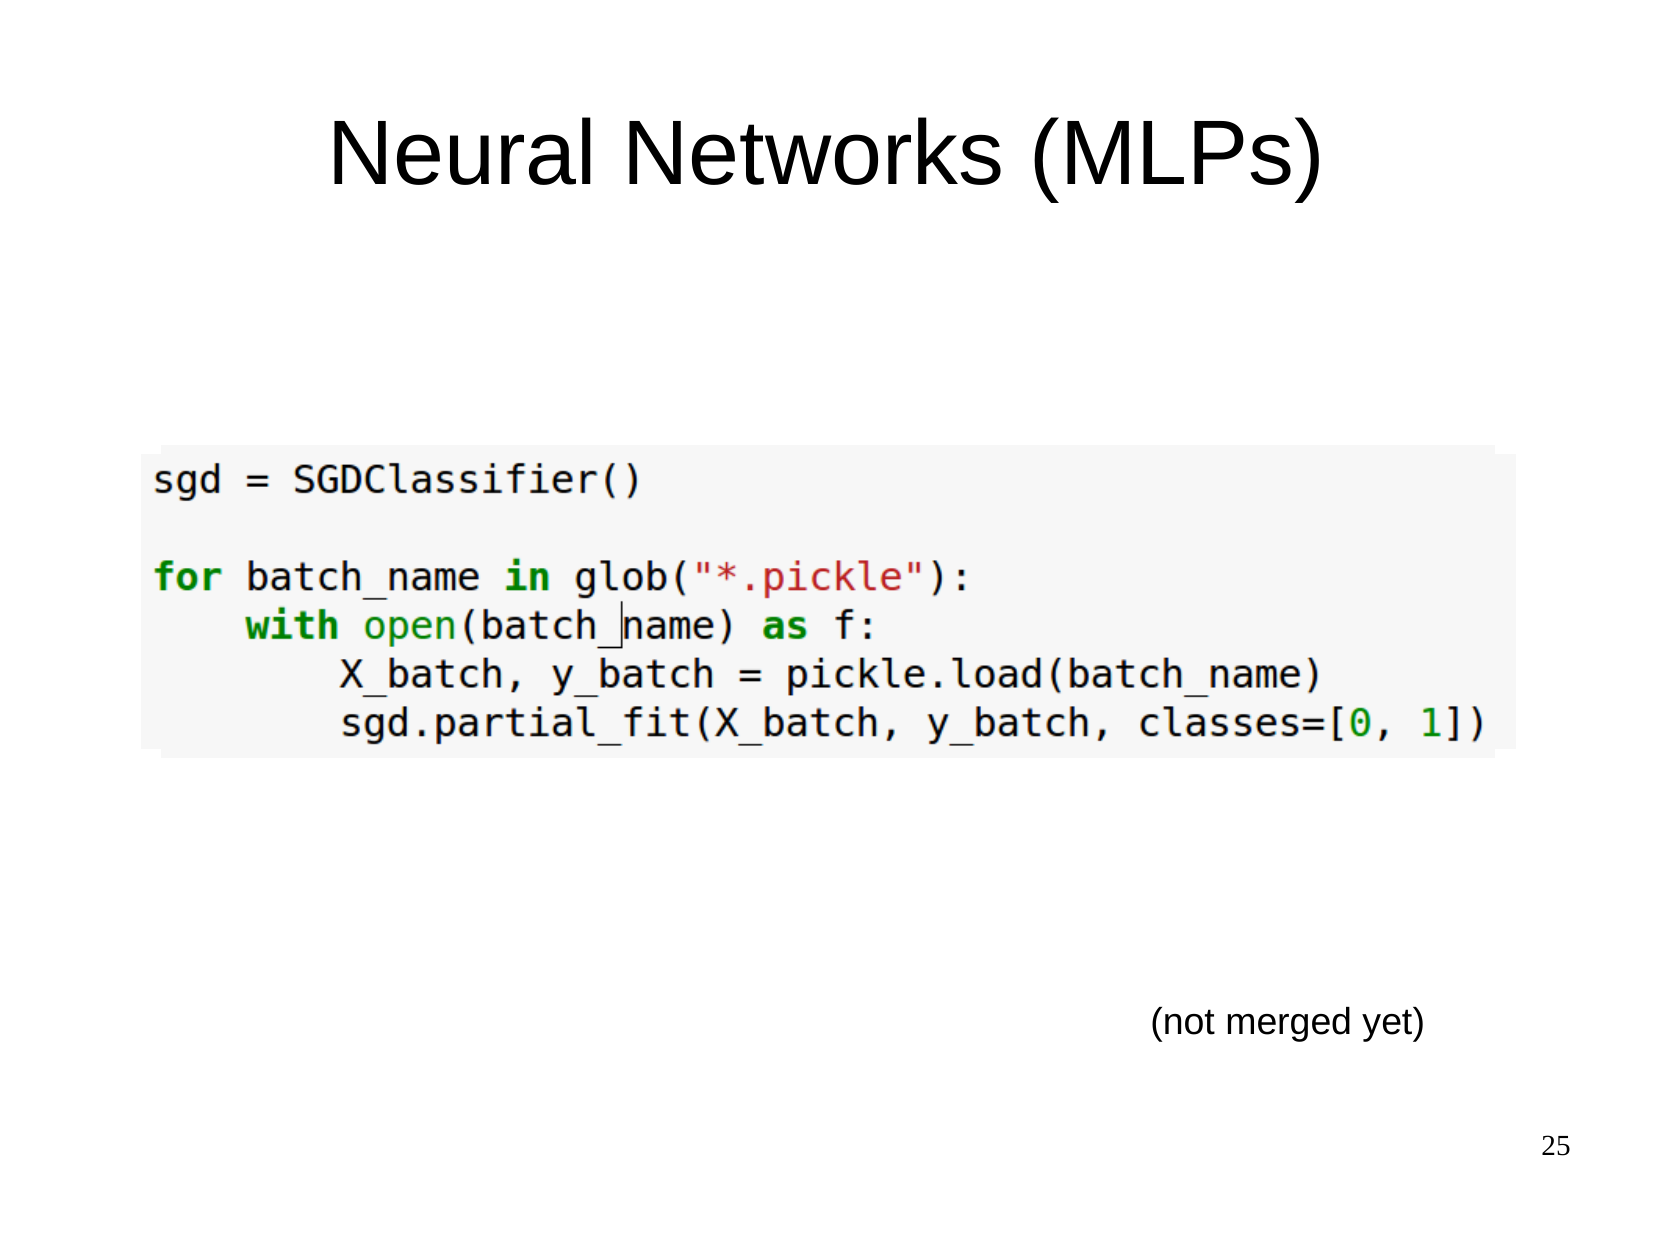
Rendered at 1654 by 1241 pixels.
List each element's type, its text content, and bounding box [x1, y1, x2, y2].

text_box (not merged yet) [1135, 993, 1441, 1051]
picture [141, 445, 1516, 758]
title Neural Networks (MLPs) [82, 49, 1571, 257]
